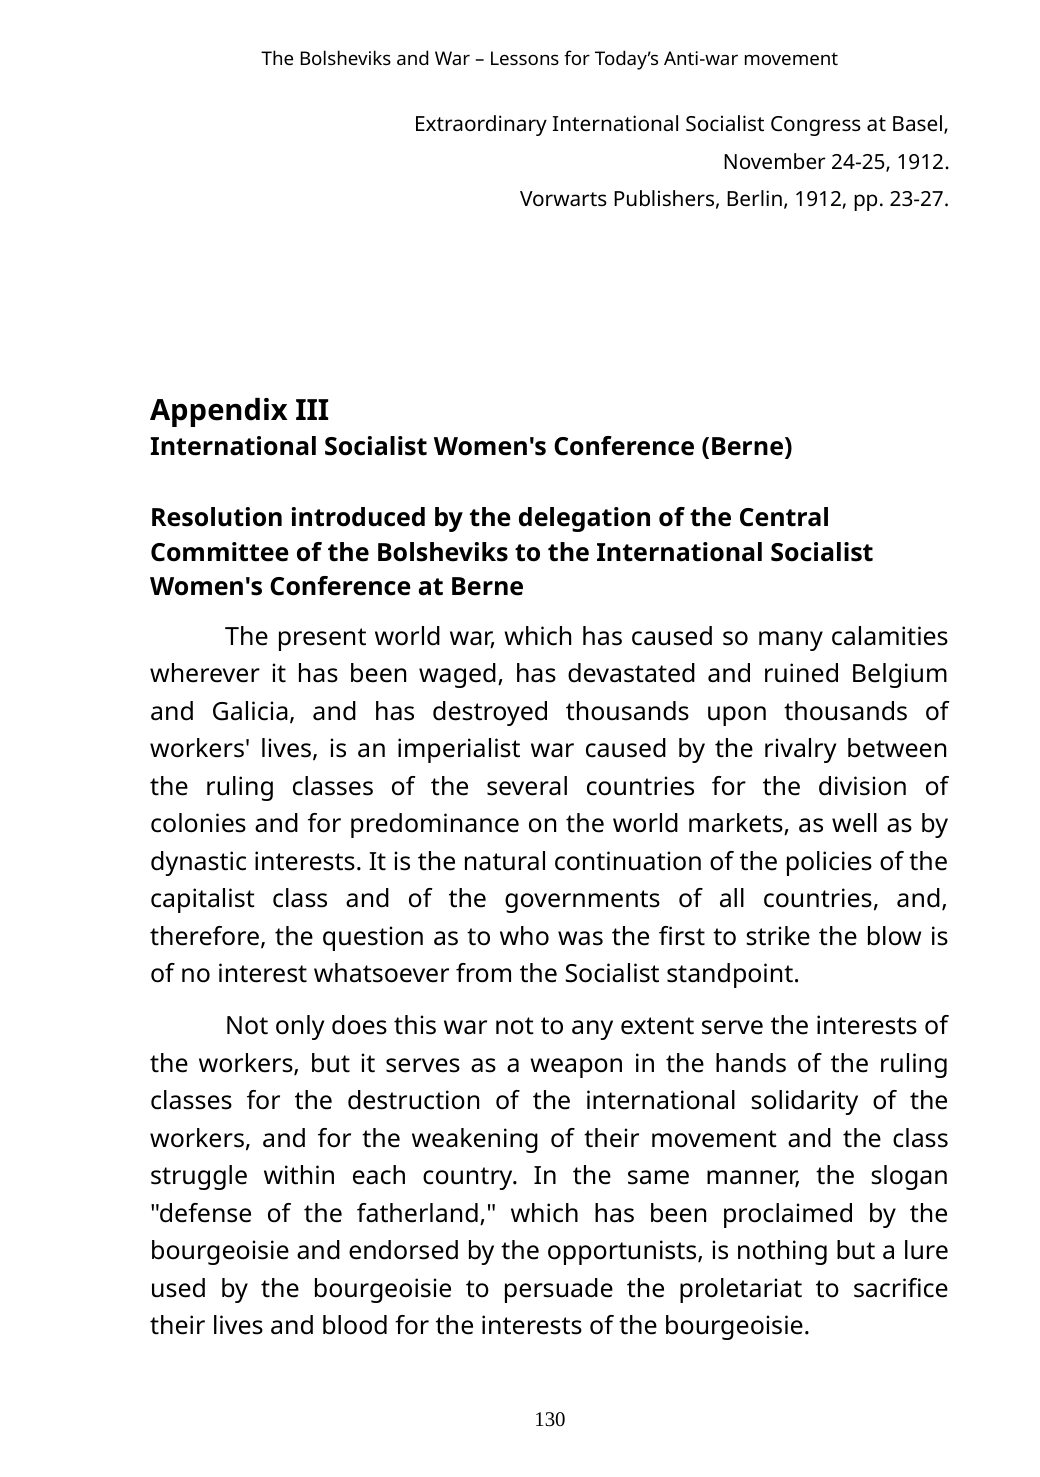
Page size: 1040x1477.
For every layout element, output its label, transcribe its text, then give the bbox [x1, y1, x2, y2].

text Extraordinary International Socialist Congress at Basel, November 24-25, 1912. Vorwarts Publishers, Berlin, 1912, pp. 23-27. [150, 101, 949, 213]
subtitle Resolution introduced by the delegation of the Central Committee of the Bolsheviks to the International Socialist Women's Conference at Berne [150, 500, 949, 602]
text Not only does this war not to any extent serve the interests of the workers, but it serves as a weapon in the hands of the ruling classes for the destruction of the international solidarity of the workers, and for the weakening of their movement and the class struggle within each country. In the same manner, the slogan "defense of the fatherland," which has been proclaimed by the bourgeoisie and endorsed by the opportunists, is nothing but a lure used by the bourgeoisie to persuade the proletariat to sacrifice their lives and blood for the interests of the bourgeoisie. [150, 1004, 949, 1342]
subtitle Appendix III International Socialist Women's Conference (Berne) [150, 389, 949, 463]
text The present world war, which has caused so many calamities wherever it has been waged, has devastated and ruined Belgium and Galicia, and has destroyed thousands upon thousands of workers' lives, is an imperialist war caused by the rivalry between the ruling classes of the several countries for the division of colonies and for predominance on the world markets, as well as by dynastic interests. It is the natural continuation of the policies of the capitalist class and of the governments of all countries, and, therefore, the question as to who was the first to strike the blow is of no interest whatsoever from the Socialist standpoint. [150, 615, 949, 990]
